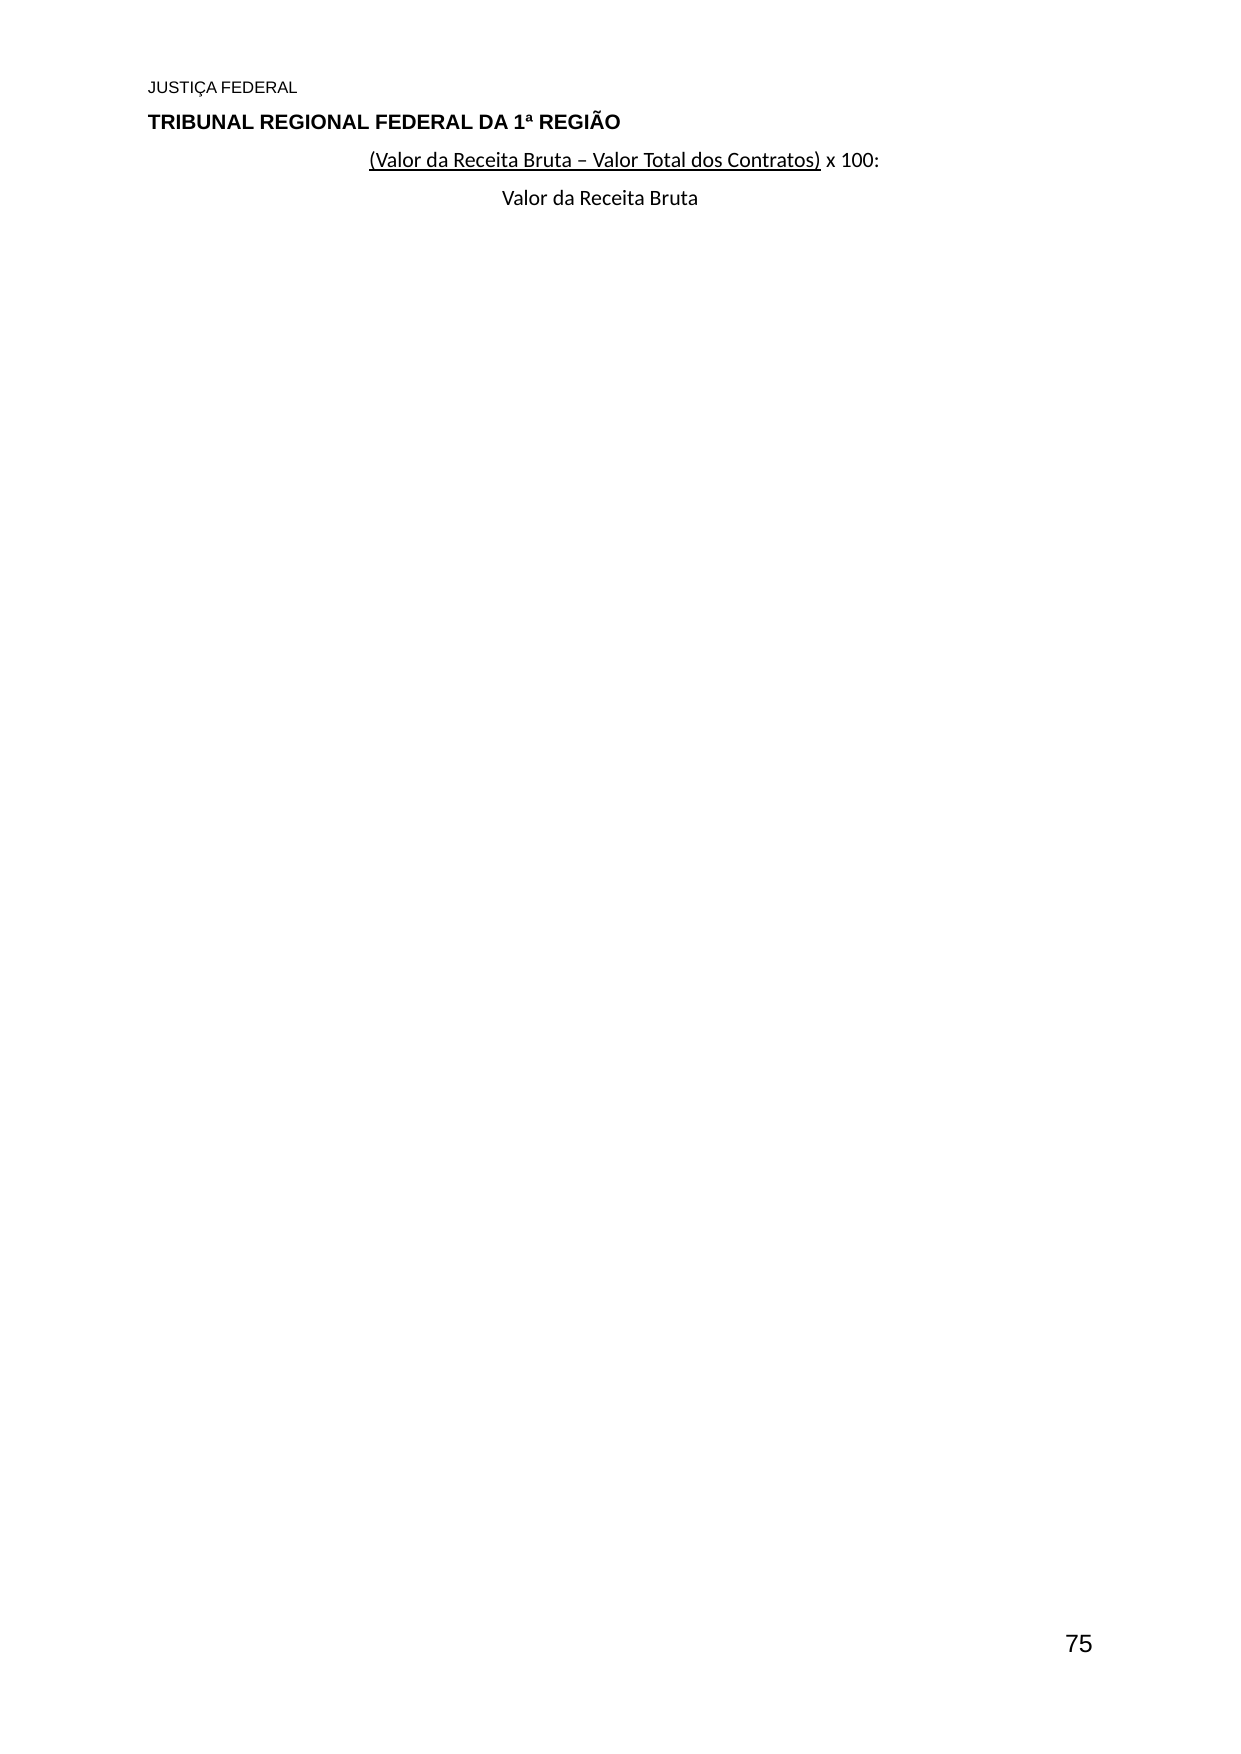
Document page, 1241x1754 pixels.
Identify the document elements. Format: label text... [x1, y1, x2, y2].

text (Valor da Receita Bruta – Valor Total dos Contratos) x 100: [369, 136, 1092, 173]
text Valor da Receita Bruta [443, 173, 1092, 211]
